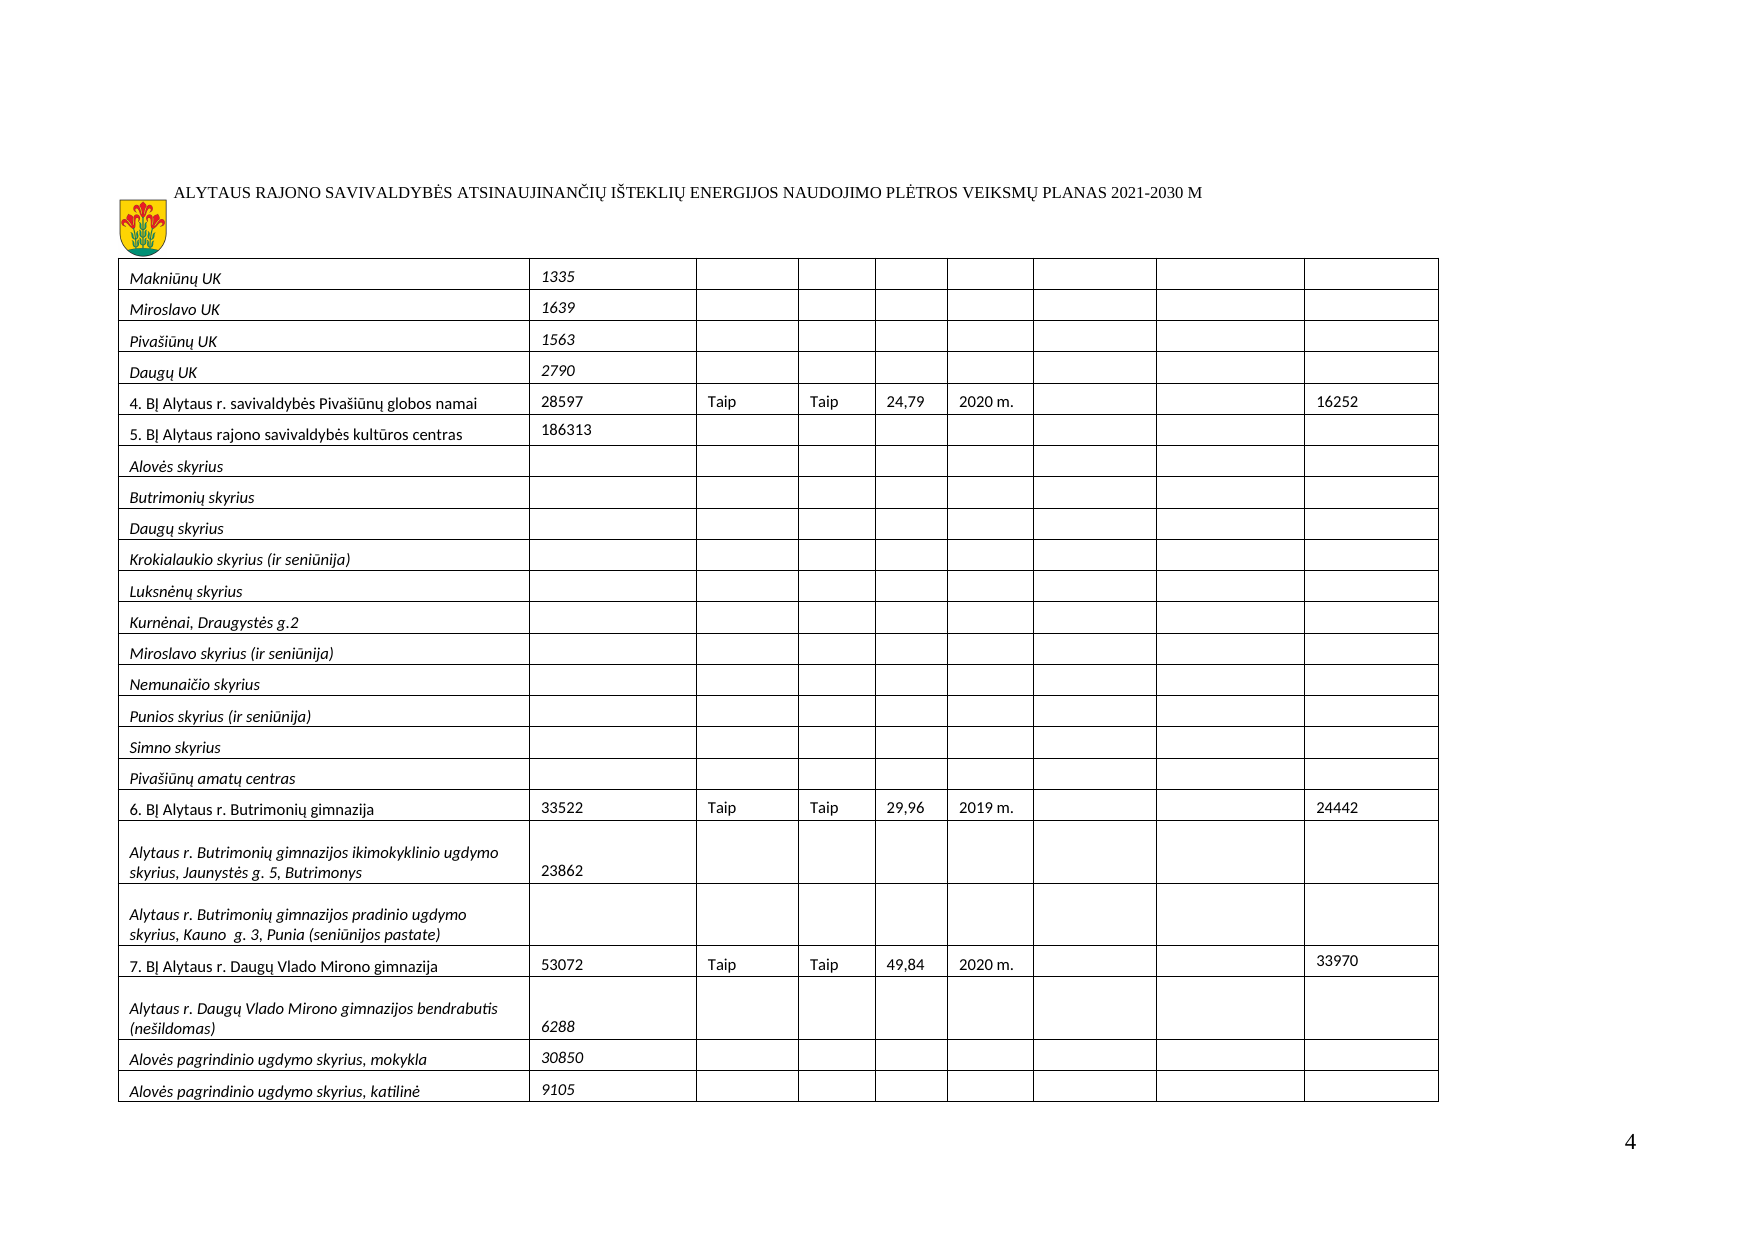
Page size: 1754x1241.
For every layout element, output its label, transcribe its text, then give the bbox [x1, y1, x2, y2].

table_cell [876, 290, 947, 320]
table_cell [530, 884, 696, 945]
table_cell [530, 696, 696, 726]
table_cell Alovės pagrindinio ugdymo skyrius, mokykla [119, 1040, 529, 1070]
table_cell [1305, 727, 1438, 757]
table_cell [799, 665, 875, 695]
table_cell [1157, 696, 1304, 726]
table_cell [1157, 946, 1304, 976]
table_cell [530, 665, 696, 695]
table_cell [697, 884, 798, 945]
table_cell [1034, 384, 1156, 414]
table_cell [876, 759, 947, 789]
table_cell [1034, 665, 1156, 695]
table_cell [948, 696, 1033, 726]
table_cell [697, 1071, 798, 1101]
table_cell Alytaus r. Butrimonių gimnazijos pradinio ugdymo skyrius, Kauno g. 3, Punia (seniūnijos pastate) [119, 884, 529, 945]
table_cell 49,84 [876, 946, 947, 976]
table_cell [799, 821, 875, 882]
table_cell [1157, 415, 1304, 445]
table_cell [948, 352, 1033, 382]
table_cell [1157, 540, 1304, 570]
table_cell [1305, 1071, 1438, 1101]
table_cell [948, 665, 1033, 695]
table_cell [1157, 477, 1304, 507]
table_cell [799, 415, 875, 445]
table_cell Alytaus r. Daugų Vlado Mirono gimnazijos bendrabutis (nešildomas) [119, 977, 529, 1039]
table_cell [1157, 259, 1304, 289]
table_cell [799, 571, 875, 601]
table_cell 1639 [530, 290, 696, 320]
table_cell 2020 m. [948, 384, 1033, 414]
table_cell [1305, 696, 1438, 726]
table_cell [948, 759, 1033, 789]
table_cell [876, 634, 947, 664]
table_cell [1305, 290, 1438, 320]
table_cell [1157, 884, 1304, 945]
table_cell [1034, 884, 1156, 945]
table_cell [948, 571, 1033, 601]
table_cell [876, 321, 947, 351]
table_cell [697, 665, 798, 695]
table_cell [948, 634, 1033, 664]
table_cell [948, 509, 1033, 539]
table_cell [1157, 602, 1304, 632]
table_cell [1305, 477, 1438, 507]
table_cell [948, 884, 1033, 945]
table_cell 16252 [1305, 384, 1438, 414]
table_cell 33522 [530, 790, 696, 820]
table_cell [1034, 790, 1156, 820]
table_cell Punios skyrius (ir seniūnija) [119, 696, 529, 726]
table_cell [1305, 759, 1438, 789]
table_cell [1034, 634, 1156, 664]
table_cell [1157, 1071, 1304, 1101]
table_cell [1305, 352, 1438, 382]
table_cell [697, 259, 798, 289]
table_cell [1305, 415, 1438, 445]
table_cell [697, 446, 798, 476]
table_cell [876, 509, 947, 539]
table_cell Taip [697, 790, 798, 820]
table_cell [876, 602, 947, 632]
table_cell [697, 415, 798, 445]
table_cell [799, 509, 875, 539]
table_cell [530, 477, 696, 507]
table_cell [1157, 290, 1304, 320]
table_cell [876, 352, 947, 382]
table_cell 9105 [530, 1071, 696, 1101]
table_cell [876, 415, 947, 445]
table_cell [1305, 540, 1438, 570]
table_cell [1157, 1040, 1304, 1070]
table_cell 29,96 [876, 790, 947, 820]
table_cell [1034, 602, 1156, 632]
table_cell [697, 477, 798, 507]
table_cell [1034, 571, 1156, 601]
table_cell [1034, 821, 1156, 882]
table_cell Miroslavo UK [119, 290, 529, 320]
table_cell [1034, 727, 1156, 757]
table_cell [799, 602, 875, 632]
table_cell [799, 696, 875, 726]
table_cell [1034, 540, 1156, 570]
table_cell [1157, 977, 1304, 1039]
table_cell [1157, 446, 1304, 476]
table_cell [948, 446, 1033, 476]
table_cell [799, 446, 875, 476]
table_cell [876, 977, 947, 1039]
table_cell [1157, 321, 1304, 351]
table_cell [697, 727, 798, 757]
table_cell [799, 321, 875, 351]
table_cell Daugų UK [119, 352, 529, 382]
table_cell [1034, 415, 1156, 445]
table_cell [1034, 352, 1156, 382]
table_cell [697, 634, 798, 664]
table_cell [1034, 446, 1156, 476]
table_cell [1034, 321, 1156, 351]
table_cell 1335 [530, 259, 696, 289]
table_cell Alovės skyrius [119, 446, 529, 476]
table_cell 53072 [530, 946, 696, 976]
table_cell [1157, 665, 1304, 695]
table_cell Nemunaičio skyrius [119, 665, 529, 695]
table_cell [1157, 790, 1304, 820]
table_cell [948, 977, 1033, 1039]
table_cell [948, 1040, 1033, 1070]
table_cell 6288 [530, 977, 696, 1039]
table_cell [799, 634, 875, 664]
table_cell [876, 884, 947, 945]
table_cell [799, 540, 875, 570]
table_cell [1305, 509, 1438, 539]
table_cell [948, 477, 1033, 507]
table_cell [1157, 571, 1304, 601]
table_cell [948, 602, 1033, 632]
table_cell [948, 259, 1033, 289]
table_cell 7. BĮ Alytaus r. Daugų Vlado Mirono gimnazija [119, 946, 529, 976]
table_cell [1305, 977, 1438, 1039]
table_cell [697, 509, 798, 539]
table_cell Krokialaukio skyrius (ir seniūnija) [119, 540, 529, 570]
table_cell [1157, 352, 1304, 382]
table_cell Miroslavo skyrius (ir seniūnija) [119, 634, 529, 664]
table_cell 2019 m. [948, 790, 1033, 820]
table_cell [697, 977, 798, 1039]
table_cell [530, 509, 696, 539]
table_cell [1157, 384, 1304, 414]
table_cell [799, 1040, 875, 1070]
table_cell [876, 1040, 947, 1070]
table_cell [1034, 509, 1156, 539]
table_cell [1034, 477, 1156, 507]
table_cell 33970 [1305, 946, 1438, 976]
table_cell Daugų skyrius [119, 509, 529, 539]
table_cell [1034, 946, 1156, 976]
table_cell [530, 759, 696, 789]
table_cell [799, 759, 875, 789]
table_cell [530, 634, 696, 664]
table_cell [530, 540, 696, 570]
table_cell Kurnėnai, Draugystės g.2 [119, 602, 529, 632]
table_cell [876, 540, 947, 570]
table_cell [1305, 321, 1438, 351]
table_cell [697, 540, 798, 570]
table_cell [948, 415, 1033, 445]
table_cell 6. BĮ Alytaus r. Butrimonių gimnazija [119, 790, 529, 820]
table_cell [697, 602, 798, 632]
table_cell Pivašiūnų amatų centras [119, 759, 529, 789]
table_cell [530, 571, 696, 601]
table_cell [1034, 759, 1156, 789]
table_cell [876, 446, 947, 476]
table_cell [799, 259, 875, 289]
table_cell [1034, 696, 1156, 726]
table_cell [1034, 977, 1156, 1039]
table_cell [697, 321, 798, 351]
table_cell [697, 759, 798, 789]
table_cell [1305, 446, 1438, 476]
table_cell [1305, 602, 1438, 632]
table_cell [1034, 1071, 1156, 1101]
table_cell [799, 477, 875, 507]
table_cell 2020 m. [948, 946, 1033, 976]
table_cell [1157, 821, 1304, 882]
table_cell 28597 [530, 384, 696, 414]
table_cell Simno skyrius [119, 727, 529, 757]
table_cell [697, 290, 798, 320]
table_cell [876, 571, 947, 601]
table_cell [1305, 821, 1438, 882]
table_cell [1157, 509, 1304, 539]
table_cell 30850 [530, 1040, 696, 1070]
table_cell Taip [697, 946, 798, 976]
table_cell [1157, 634, 1304, 664]
table_cell Taip [799, 384, 875, 414]
table_cell [530, 446, 696, 476]
table_cell [1034, 1040, 1156, 1070]
table_cell Makniūnų UK [119, 259, 529, 289]
table_cell [948, 727, 1033, 757]
table_cell [876, 727, 947, 757]
table_cell [530, 602, 696, 632]
table_cell [1305, 1040, 1438, 1070]
table_cell [1157, 759, 1304, 789]
table_cell [799, 884, 875, 945]
table_cell [1305, 259, 1438, 289]
table_cell Alytaus r. Butrimonių gimnazijos ikimokyklinio ugdymo skyrius, Jaunystės g. 5, Butrimonys [119, 821, 529, 882]
table_cell [1157, 727, 1304, 757]
table_cell [799, 727, 875, 757]
table_cell [799, 977, 875, 1039]
table_cell [876, 259, 947, 289]
table_cell [1034, 290, 1156, 320]
table_cell 24442 [1305, 790, 1438, 820]
table_cell [697, 571, 798, 601]
table_cell 4. BĮ Alytaus r. savivaldybės Pivašiūnų globos namai [119, 384, 529, 414]
table_cell [799, 290, 875, 320]
table_cell Taip [697, 384, 798, 414]
table_cell [697, 352, 798, 382]
table_cell [876, 696, 947, 726]
table_cell [799, 1071, 875, 1101]
table_cell 5. BĮ Alytaus rajono savivaldybės kultūros centras [119, 415, 529, 445]
table_cell 23862 [530, 821, 696, 882]
table_cell 2790 [530, 352, 696, 382]
table_cell 1563 [530, 321, 696, 351]
table_cell Luksnėnų skyrius [119, 571, 529, 601]
table_cell Taip [799, 946, 875, 976]
table_cell [948, 540, 1033, 570]
table_cell [1305, 665, 1438, 695]
table_cell 186313 [530, 415, 696, 445]
table_cell [1305, 884, 1438, 945]
table_cell [876, 665, 947, 695]
table_cell [948, 321, 1033, 351]
table_cell [697, 1040, 798, 1070]
table_cell [948, 290, 1033, 320]
table_cell [876, 1071, 947, 1101]
table_cell Pivašiūnų UK [119, 321, 529, 351]
table_cell [948, 821, 1033, 882]
table_cell Taip [799, 790, 875, 820]
table_cell [876, 821, 947, 882]
table_cell [1034, 259, 1156, 289]
table_cell Alovės pagrindinio ugdymo skyrius, katilinė [119, 1071, 529, 1101]
table_cell [1305, 634, 1438, 664]
table_cell [697, 821, 798, 882]
table_cell [948, 1071, 1033, 1101]
table_cell Butrimonių skyrius [119, 477, 529, 507]
table_cell [530, 727, 696, 757]
table_cell 24,79 [876, 384, 947, 414]
table_cell [876, 477, 947, 507]
table_cell [799, 352, 875, 382]
table_cell [1305, 571, 1438, 601]
table_cell [697, 696, 798, 726]
